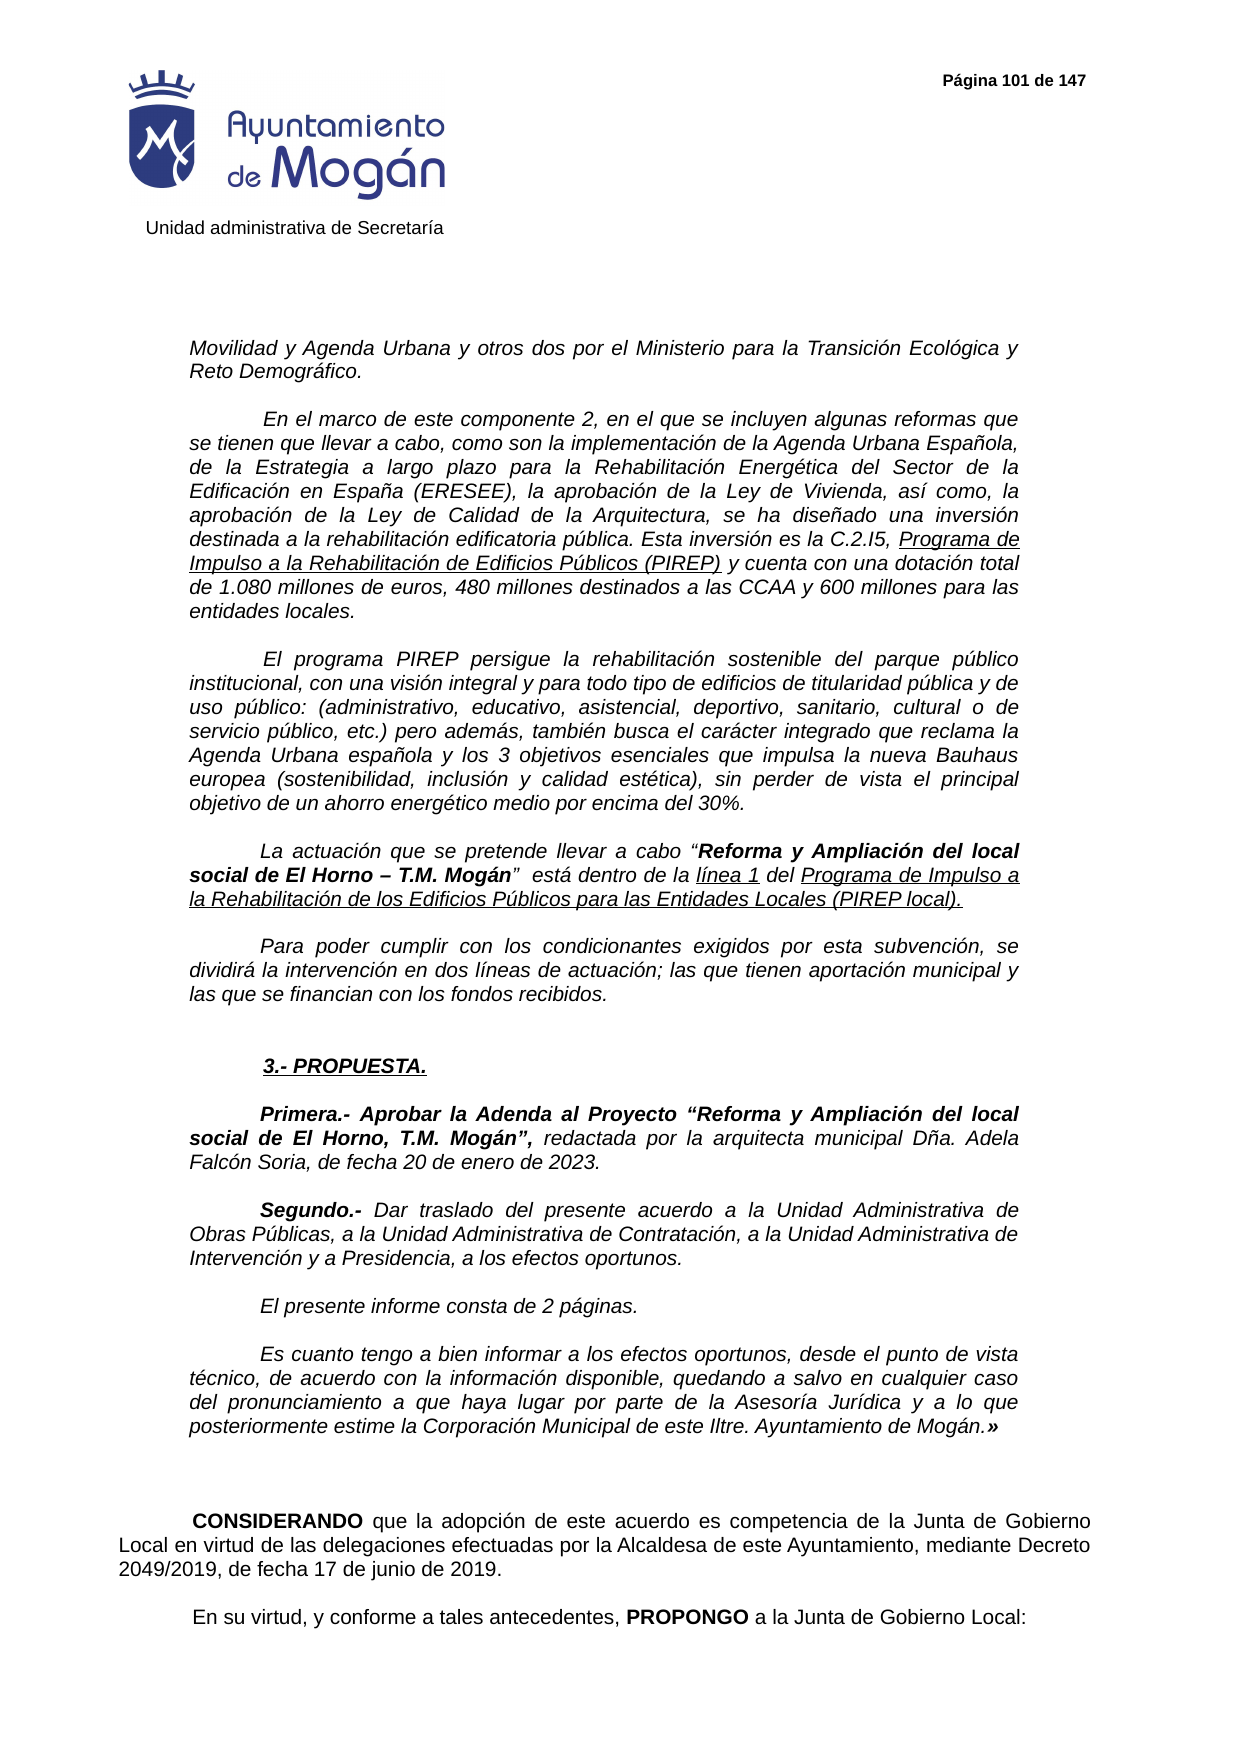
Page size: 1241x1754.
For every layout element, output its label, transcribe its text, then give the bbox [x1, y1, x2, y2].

text Movilidad y Agenda Urbana y otros dos por el Ministerio para la Transición Ecológica y Reto Demográfico. [189, 335, 1022, 383]
text CONSIDERANDO que la adopción de este acuerdo es competencia de la Junta de Gobierno Local en virtud de las delegaciones efectuadas por la Alcaldesa de este Ayuntamiento, mediante Decreto 2049/2019, de fecha 17 de junio de 2019. [118, 1509, 1092, 1581]
picture [128, 70, 445, 206]
text Para poder cumplir con los condicionantes exigidos por esta subvención, se dividirá la intervención en dos líneas de actuación; las que tienen aportación municipal y las que se financian con los fondos recibidos. [189, 934, 1022, 1006]
text Segundo.- Dar traslado del presente acuerdo a la Unidad Administrativa de Obras Públicas, a la Unidad Administrativa de Contratación, a la Unidad Administrativa de Intervención y a Presidencia, a los efectos oportunos. [189, 1198, 1022, 1270]
text El programa PIREP persigue la rehabilitación sostenible del parque público institucional, con una visión integral y para todo tipo de edificios de titularidad pública y de uso público: (administrativo, educativo, asistencial, deportivo, sanitario, cultural o de servicio público, etc.) pero además, también busca el carácter integrado que reclama la Agenda Urbana española y los 3 objetivos esenciales que impulsa la nueva Bauhaus europea (sostenibilidad, inclusión y calidad estética), sin perder de vista el principal objetivo de un ahorro energético medio por encima del 30%. [189, 647, 1022, 814]
text El presente informe consta de 2 páginas. [189, 1294, 1022, 1318]
text La actuación que se pretende llevar a cabo “Reforma y Ampliación del local social de El Horno – T.M. Mogán” está dentro de la línea 1 del Programa de Impulso a la Rehabilitación de los Edificios Públicos para las Entidades Locales (PIREP local). [189, 838, 1022, 910]
text Es cuanto tengo a bien informar a los efectos oportunos, desde el punto de vista técnico, de acuerdo con la información disponible, quedando a salvo en cualquier caso del pronunciamiento a que haya lugar por parte de la Asesoría Jurídica y a lo que posteriormente estime la Corporación Municipal de este Iltre. Ayuntamiento de Mogán.» [189, 1342, 1022, 1437]
text 3.- PROPUESTA. [189, 1054, 1022, 1078]
text En el marco de este componente 2, en el que se incluyen algunas reformas que se tienen que llevar a cabo, como son la implementación de la Agenda Urbana Española, de la Estrategia a largo plazo para la Rehabilitación Energética del Sector de la Edificación en España (ERESEE), la aprobación de la Ley de Vivienda, así como, la aprobación de la Ley de Calidad de la Arquitectura, se ha diseñado una inversión destinada a la rehabilitación edificatoria pública. Esta inversión es la C.2.I5, Programa de Impulso a la Rehabilitación de Edificios Públicos (PIREP) y cuenta con una dotación total de 1.080 millones de euros, 480 millones destinados a las CCAA y 600 millones para las entidades locales. [189, 407, 1022, 623]
text En su virtud, y conforme a tales antecedentes, PROPONGO a la Junta de Gobierno Local: [118, 1605, 1092, 1629]
text Primera.- Aprobar la Adenda al Proyecto “Reforma y Ampliación del local social de El Horno, T.M. Mogán”, redactada por la arquitecta municipal Dña. Adela Falcón Soria, de fecha 20 de enero de 2023. [189, 1102, 1022, 1174]
